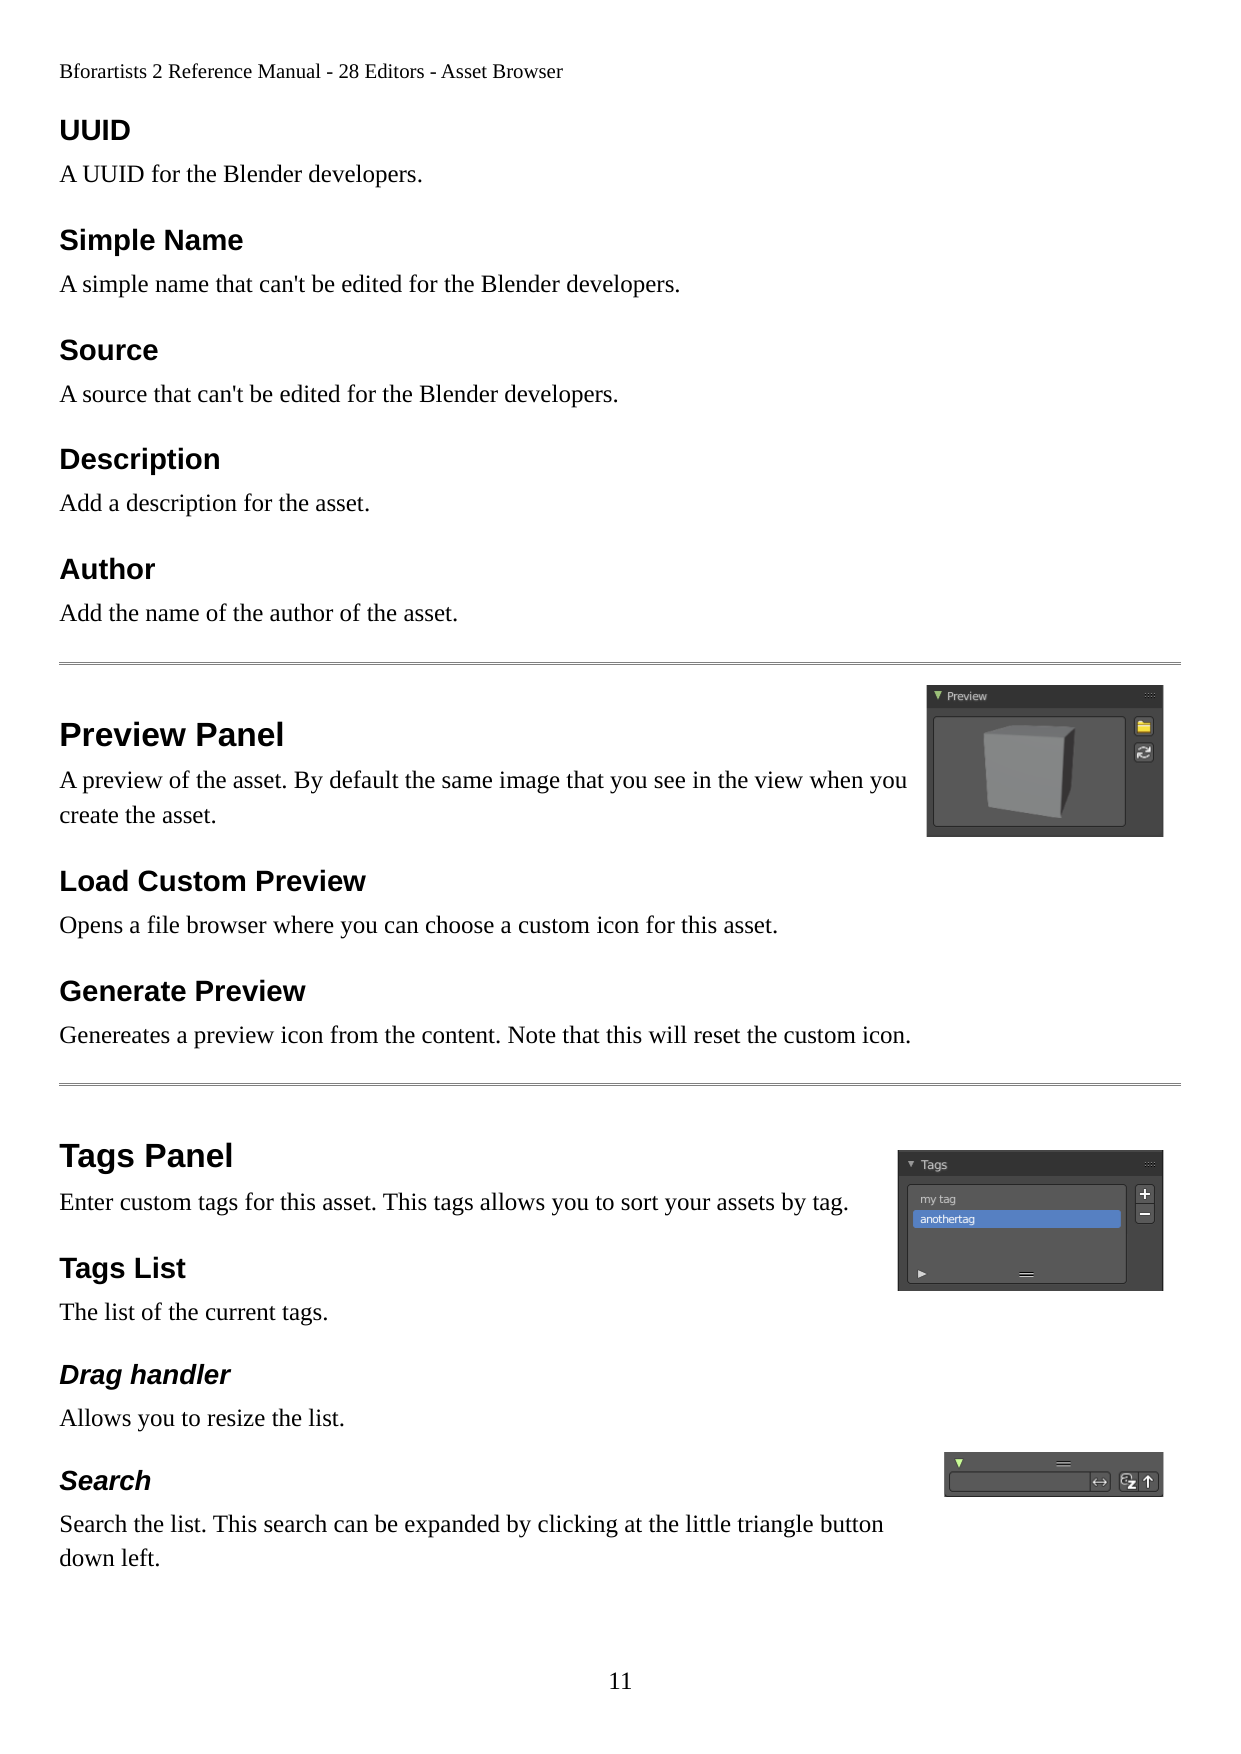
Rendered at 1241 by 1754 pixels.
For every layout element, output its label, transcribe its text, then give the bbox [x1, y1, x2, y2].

text A source that can't be edited for the Blender developers. [59, 379, 1181, 407]
subtitle Author [59, 552, 1181, 586]
subtitle [1164, 1251, 1181, 1284]
subtitle Load Custom Preview [59, 864, 1181, 897]
text Genereates a preview icon from the content. Note that this will reset the custom icon. [59, 1020, 1181, 1049]
subtitle [1164, 714, 1181, 753]
text Add the name of the author of the asset. [59, 598, 1181, 627]
subtitle Preview Panel [59, 714, 926, 753]
text Opens a file browser where you can choose a custom icon for this asset. [59, 910, 1181, 939]
subtitle Tags Panel [59, 1136, 1181, 1174]
subtitle Generate Preview [59, 974, 1181, 1007]
subtitle Tags List [59, 1251, 897, 1284]
picture [944, 1452, 1164, 1497]
text A simple name that can't be edited for the Blender developers. [59, 269, 1181, 297]
picture [897, 1150, 1164, 1291]
subtitle [1164, 1464, 1181, 1496]
text Add a description for the asset. [59, 488, 1181, 517]
subtitle Simple Name [59, 222, 1181, 256]
subtitle Search [59, 1464, 944, 1496]
text Allows you to resize the list. [59, 1403, 1181, 1432]
text Search the list. This search can be expanded by clicking at the little triangle button down left. [59, 1509, 1181, 1572]
subtitle Description [59, 442, 1181, 476]
text A UUID for the Blender developers. [59, 159, 1181, 188]
subtitle Source [59, 332, 1181, 366]
text A preview of the asset. By default the same image that you see in the view when you create the asset. [59, 766, 926, 829]
subtitle UUID [59, 113, 1181, 146]
text Enter custom tags for this asset. This tags allows you to sort your assets by tag. [59, 1187, 897, 1216]
picture [926, 685, 1164, 837]
text The list of the current tags. [59, 1297, 1181, 1326]
subtitle Drag handler [59, 1358, 1181, 1390]
